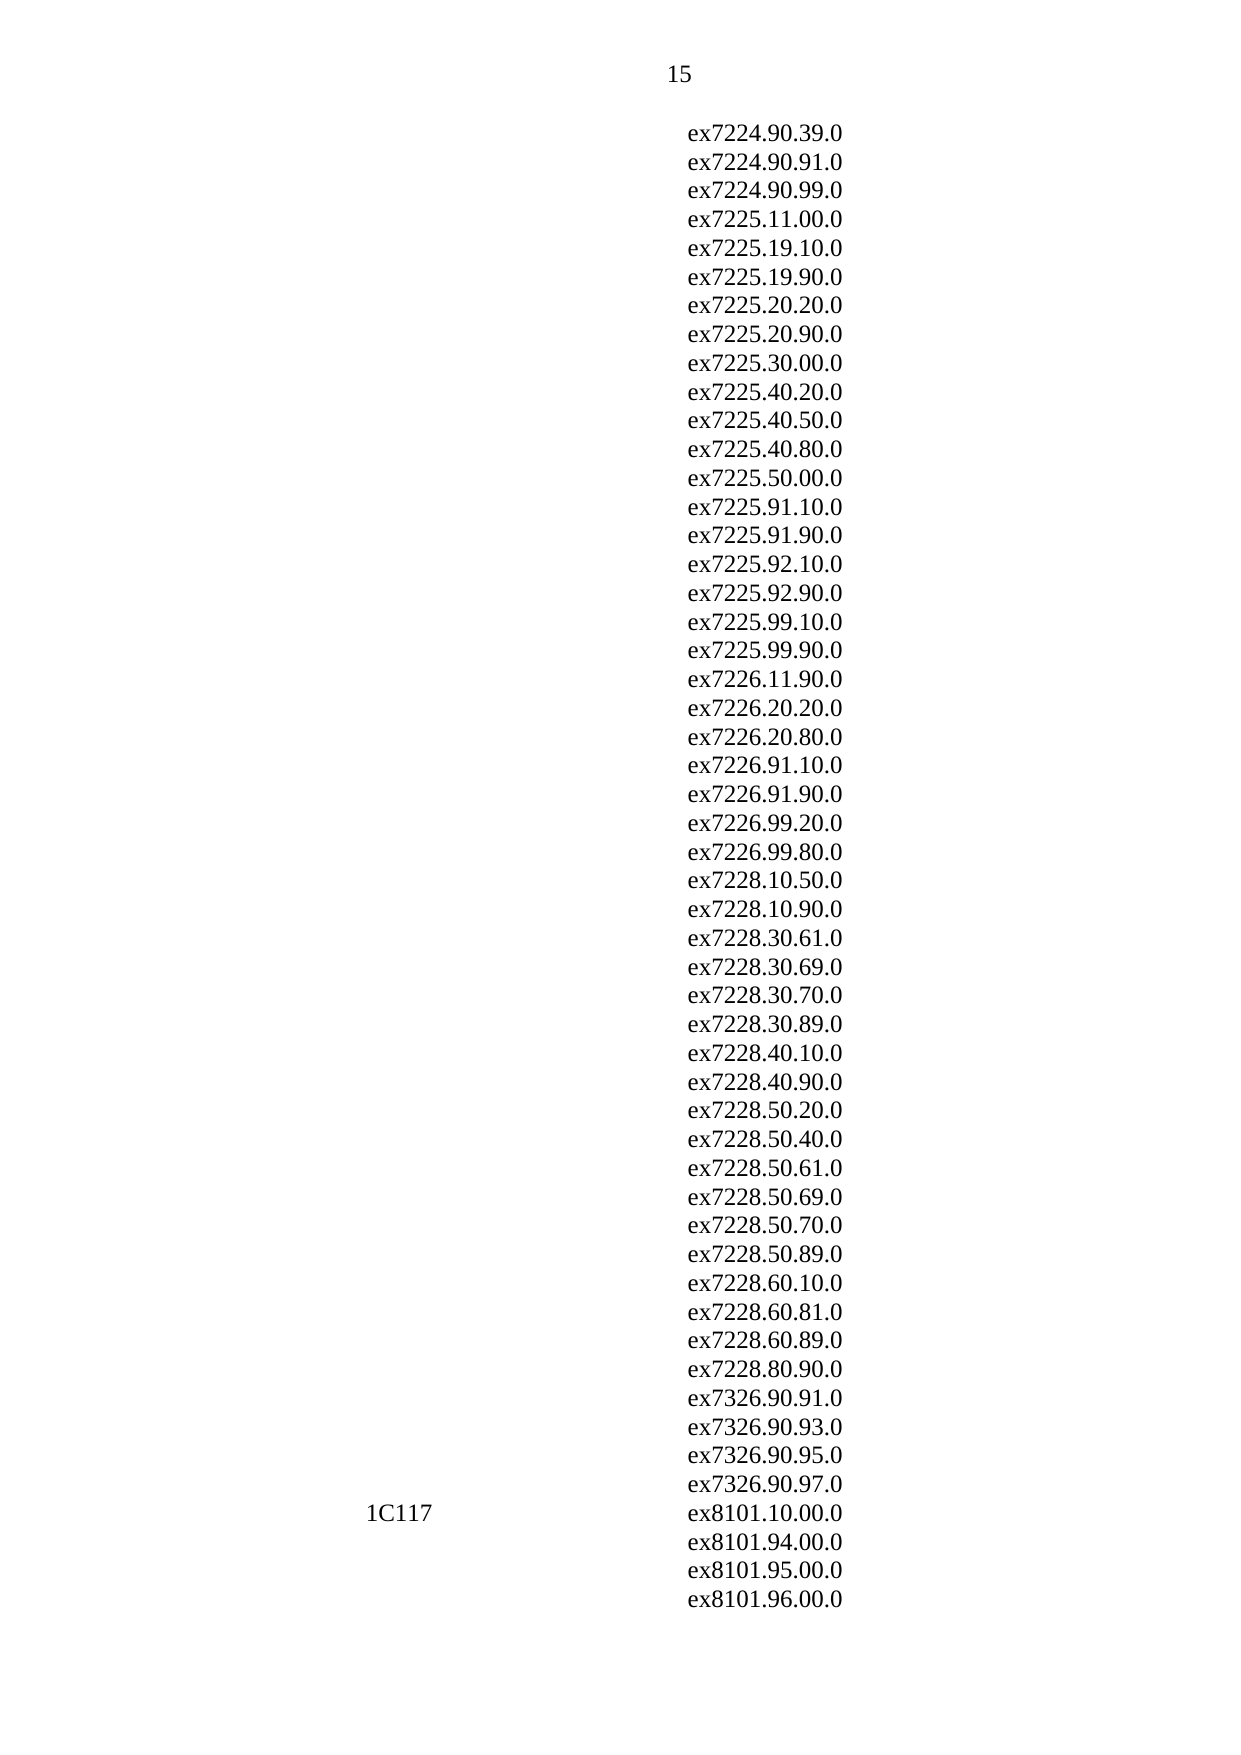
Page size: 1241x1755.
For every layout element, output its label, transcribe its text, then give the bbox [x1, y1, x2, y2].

table_cell [999, 233, 1004, 262]
table_cell ex7228.50.61.0 [676, 1153, 984, 1182]
table_cell [999, 1038, 1004, 1067]
table_cell [984, 981, 999, 1009]
table_cell [984, 578, 999, 607]
table_cell [984, 1182, 999, 1211]
table_cell ex7225.92.90.0 [676, 578, 984, 607]
table_cell [984, 1268, 999, 1297]
table_cell ex7228.30.61.0 [676, 923, 984, 952]
table_cell [984, 1326, 999, 1354]
table_cell ex7326.90.91.0 [676, 1383, 984, 1412]
table_cell ex7226.11.90.0 [676, 664, 984, 693]
table_cell [999, 204, 1004, 233]
table_cell ex8101.95.00.0 [676, 1556, 984, 1584]
table_cell [984, 521, 999, 549]
table_cell [354, 952, 676, 981]
table_cell [999, 1297, 1004, 1326]
table_cell ex8101.94.00.0 [676, 1527, 984, 1556]
table_cell [354, 664, 676, 693]
table_cell ex7225.40.80.0 [676, 434, 984, 463]
table_cell ex7326.90.97.0 [676, 1469, 984, 1498]
table_cell ex8101.96.00.0 [676, 1584, 984, 1613]
table_cell ex7228.60.10.0 [676, 1268, 984, 1297]
table_cell [354, 1527, 676, 1556]
table_cell [354, 1268, 676, 1297]
table_cell [984, 1096, 999, 1124]
table_cell [984, 1067, 999, 1096]
table_cell [354, 751, 676, 779]
table_cell ex7225.11.00.0 [676, 204, 984, 233]
table_cell ex7226.99.80.0 [676, 837, 984, 866]
table_cell [354, 1383, 676, 1412]
table_cell [984, 291, 999, 319]
table_cell [354, 1239, 676, 1268]
table_cell [984, 377, 999, 406]
table_cell [999, 1326, 1004, 1354]
table_cell [984, 1124, 999, 1153]
table_cell [354, 147, 676, 176]
table_cell [984, 1498, 999, 1527]
table_cell [999, 1556, 1004, 1584]
table_cell [354, 1584, 676, 1613]
table_cell [999, 406, 1004, 434]
table_cell ex7228.60.81.0 [676, 1297, 984, 1326]
table_cell [984, 607, 999, 636]
table_cell [999, 923, 1004, 952]
table_cell [984, 1556, 999, 1584]
table_cell [354, 1469, 676, 1498]
table_cell [354, 1009, 676, 1038]
table_cell [354, 1096, 676, 1124]
table_cell ex7326.90.93.0 [676, 1412, 984, 1441]
table_cell [354, 1326, 676, 1354]
table_cell [999, 1268, 1004, 1297]
table_cell ex7225.19.10.0 [676, 233, 984, 262]
table_cell [999, 1441, 1004, 1469]
table_cell [984, 492, 999, 521]
table_cell [354, 233, 676, 262]
table_cell [984, 463, 999, 492]
table_cell [984, 837, 999, 866]
table_cell [999, 1239, 1004, 1268]
table_cell ex7228.40.10.0 [676, 1038, 984, 1067]
table_cell ex7228.50.40.0 [676, 1124, 984, 1153]
table_cell ex7228.50.70.0 [676, 1211, 984, 1239]
table_cell [999, 808, 1004, 837]
table_cell [984, 118, 999, 147]
table_cell [999, 1124, 1004, 1153]
table_cell ex7226.20.80.0 [676, 722, 984, 751]
table_cell [999, 1584, 1004, 1613]
table_cell ex7225.99.90.0 [676, 636, 984, 664]
table_cell [354, 1182, 676, 1211]
table_cell ex8101.10.00.0 [676, 1498, 984, 1527]
table_cell ex7228.80.90.0 [676, 1354, 984, 1383]
table_cell [354, 808, 676, 837]
table_cell [354, 923, 676, 952]
table_cell [354, 521, 676, 549]
table_cell [999, 1469, 1004, 1498]
table_cell [984, 319, 999, 348]
table_cell [354, 463, 676, 492]
table_cell [999, 118, 1004, 147]
table_cell [999, 1153, 1004, 1182]
table_cell [999, 319, 1004, 348]
table_cell [984, 176, 999, 204]
table_cell ex7226.20.20.0 [676, 693, 984, 722]
table_cell ex7228.40.90.0 [676, 1067, 984, 1096]
table_cell [354, 406, 676, 434]
table_cell [999, 1211, 1004, 1239]
table_cell [354, 1412, 676, 1441]
table_cell [999, 1498, 1004, 1527]
table_cell [984, 434, 999, 463]
table_cell ex7225.40.20.0 [676, 377, 984, 406]
table_cell [354, 348, 676, 377]
table_cell [984, 348, 999, 377]
table_cell ex7225.91.10.0 [676, 492, 984, 521]
table_cell [984, 923, 999, 952]
table_cell ex7225.19.90.0 [676, 262, 984, 291]
table_cell [999, 693, 1004, 722]
table_cell [354, 693, 676, 722]
table_cell [984, 1469, 999, 1498]
table_cell [984, 1527, 999, 1556]
table_cell [354, 578, 676, 607]
table_cell [999, 1009, 1004, 1038]
table_cell [999, 1383, 1004, 1412]
table_cell [354, 837, 676, 866]
table_cell [354, 1354, 676, 1383]
table_cell [354, 1441, 676, 1469]
table_cell [354, 1153, 676, 1182]
table_cell ex7226.91.90.0 [676, 779, 984, 808]
table_cell ex7228.50.20.0 [676, 1096, 984, 1124]
table_cell ex7225.40.50.0 [676, 406, 984, 434]
table_cell [354, 204, 676, 233]
table_cell [984, 549, 999, 578]
table_cell ex7225.92.10.0 [676, 549, 984, 578]
table_cell [354, 636, 676, 664]
table_cell [999, 779, 1004, 808]
table_cell [354, 779, 676, 808]
table_cell [984, 1584, 999, 1613]
table_cell [984, 1239, 999, 1268]
table_cell [984, 779, 999, 808]
table_cell [354, 1124, 676, 1153]
table_cell [999, 981, 1004, 1009]
table_cell ex7225.91.90.0 [676, 521, 984, 549]
table_cell [354, 549, 676, 578]
table_cell ex7228.60.89.0 [676, 1326, 984, 1354]
table_cell ex7225.50.00.0 [676, 463, 984, 492]
table_cell [999, 1527, 1004, 1556]
table_cell [999, 866, 1004, 894]
table_cell [354, 1211, 676, 1239]
table_cell ex7226.99.20.0 [676, 808, 984, 837]
table_cell [984, 894, 999, 923]
table_cell [354, 866, 676, 894]
table_cell [984, 1383, 999, 1412]
table_cell [984, 722, 999, 751]
table_cell [999, 894, 1004, 923]
table_cell [984, 808, 999, 837]
table_cell [999, 664, 1004, 693]
table_cell [984, 1038, 999, 1067]
table_cell [999, 147, 1004, 176]
table_cell [354, 1067, 676, 1096]
table_cell ex7228.50.89.0 [676, 1239, 984, 1268]
table_cell [999, 176, 1004, 204]
table_cell [984, 866, 999, 894]
table_cell [354, 607, 676, 636]
table_cell [984, 147, 999, 176]
table_cell [354, 319, 676, 348]
table_cell [354, 434, 676, 463]
table_cell [999, 262, 1004, 291]
table_cell [999, 348, 1004, 377]
table_cell [354, 722, 676, 751]
table_cell ex7228.10.50.0 [676, 866, 984, 894]
table_cell [999, 434, 1004, 463]
table_cell ex7228.30.89.0 [676, 1009, 984, 1038]
table_cell ex7228.30.69.0 [676, 952, 984, 981]
table_cell [984, 1297, 999, 1326]
table_cell [999, 1067, 1004, 1096]
table_cell [984, 1354, 999, 1383]
table_cell [999, 1096, 1004, 1124]
table_cell [984, 952, 999, 981]
table_cell [999, 291, 1004, 319]
table_cell [354, 1038, 676, 1067]
table_cell [999, 463, 1004, 492]
table_cell ex7326.90.95.0 [676, 1441, 984, 1469]
table_cell [354, 894, 676, 923]
table_cell ex7228.30.70.0 [676, 981, 984, 1009]
table_cell [354, 377, 676, 406]
table_cell [999, 607, 1004, 636]
table_cell [999, 837, 1004, 866]
table_cell ex7224.90.91.0 [676, 147, 984, 176]
table_cell [999, 636, 1004, 664]
table_cell [999, 1354, 1004, 1383]
table_cell [354, 492, 676, 521]
table_cell [999, 1182, 1004, 1211]
table_cell [999, 377, 1004, 406]
table_cell [984, 262, 999, 291]
table_cell [984, 1009, 999, 1038]
table_cell [984, 1412, 999, 1441]
table_cell [984, 1441, 999, 1469]
table_cell [354, 262, 676, 291]
table_cell [999, 492, 1004, 521]
table_cell ex7225.20.20.0 [676, 291, 984, 319]
table_cell [984, 664, 999, 693]
table_cell [354, 291, 676, 319]
table_cell ex7225.99.10.0 [676, 607, 984, 636]
table_cell ex7225.20.90.0 [676, 319, 984, 348]
table_cell [984, 1211, 999, 1239]
table_cell [354, 1556, 676, 1584]
table_cell [984, 233, 999, 262]
table_cell [999, 722, 1004, 751]
table_cell [984, 204, 999, 233]
table_cell [999, 521, 1004, 549]
table_cell [999, 1412, 1004, 1441]
table_cell ex7228.10.90.0 [676, 894, 984, 923]
table_cell [354, 118, 676, 147]
table_cell [984, 1153, 999, 1182]
table_cell [999, 578, 1004, 607]
table_cell [984, 636, 999, 664]
table_cell [984, 406, 999, 434]
table_cell [354, 981, 676, 1009]
table_cell [999, 751, 1004, 779]
table_cell ex7228.50.69.0 [676, 1182, 984, 1211]
table_cell ex7224.90.99.0 [676, 176, 984, 204]
table_cell [984, 693, 999, 722]
table_cell [999, 952, 1004, 981]
table_cell [354, 176, 676, 204]
table_cell ex7225.30.00.0 [676, 348, 984, 377]
table_cell ex7226.91.10.0 [676, 751, 984, 779]
table_cell [354, 1297, 676, 1326]
table_cell 1C117 [354, 1498, 676, 1527]
table_cell [999, 549, 1004, 578]
table_cell [984, 751, 999, 779]
table_cell ex7224.90.39.0 [676, 118, 984, 147]
